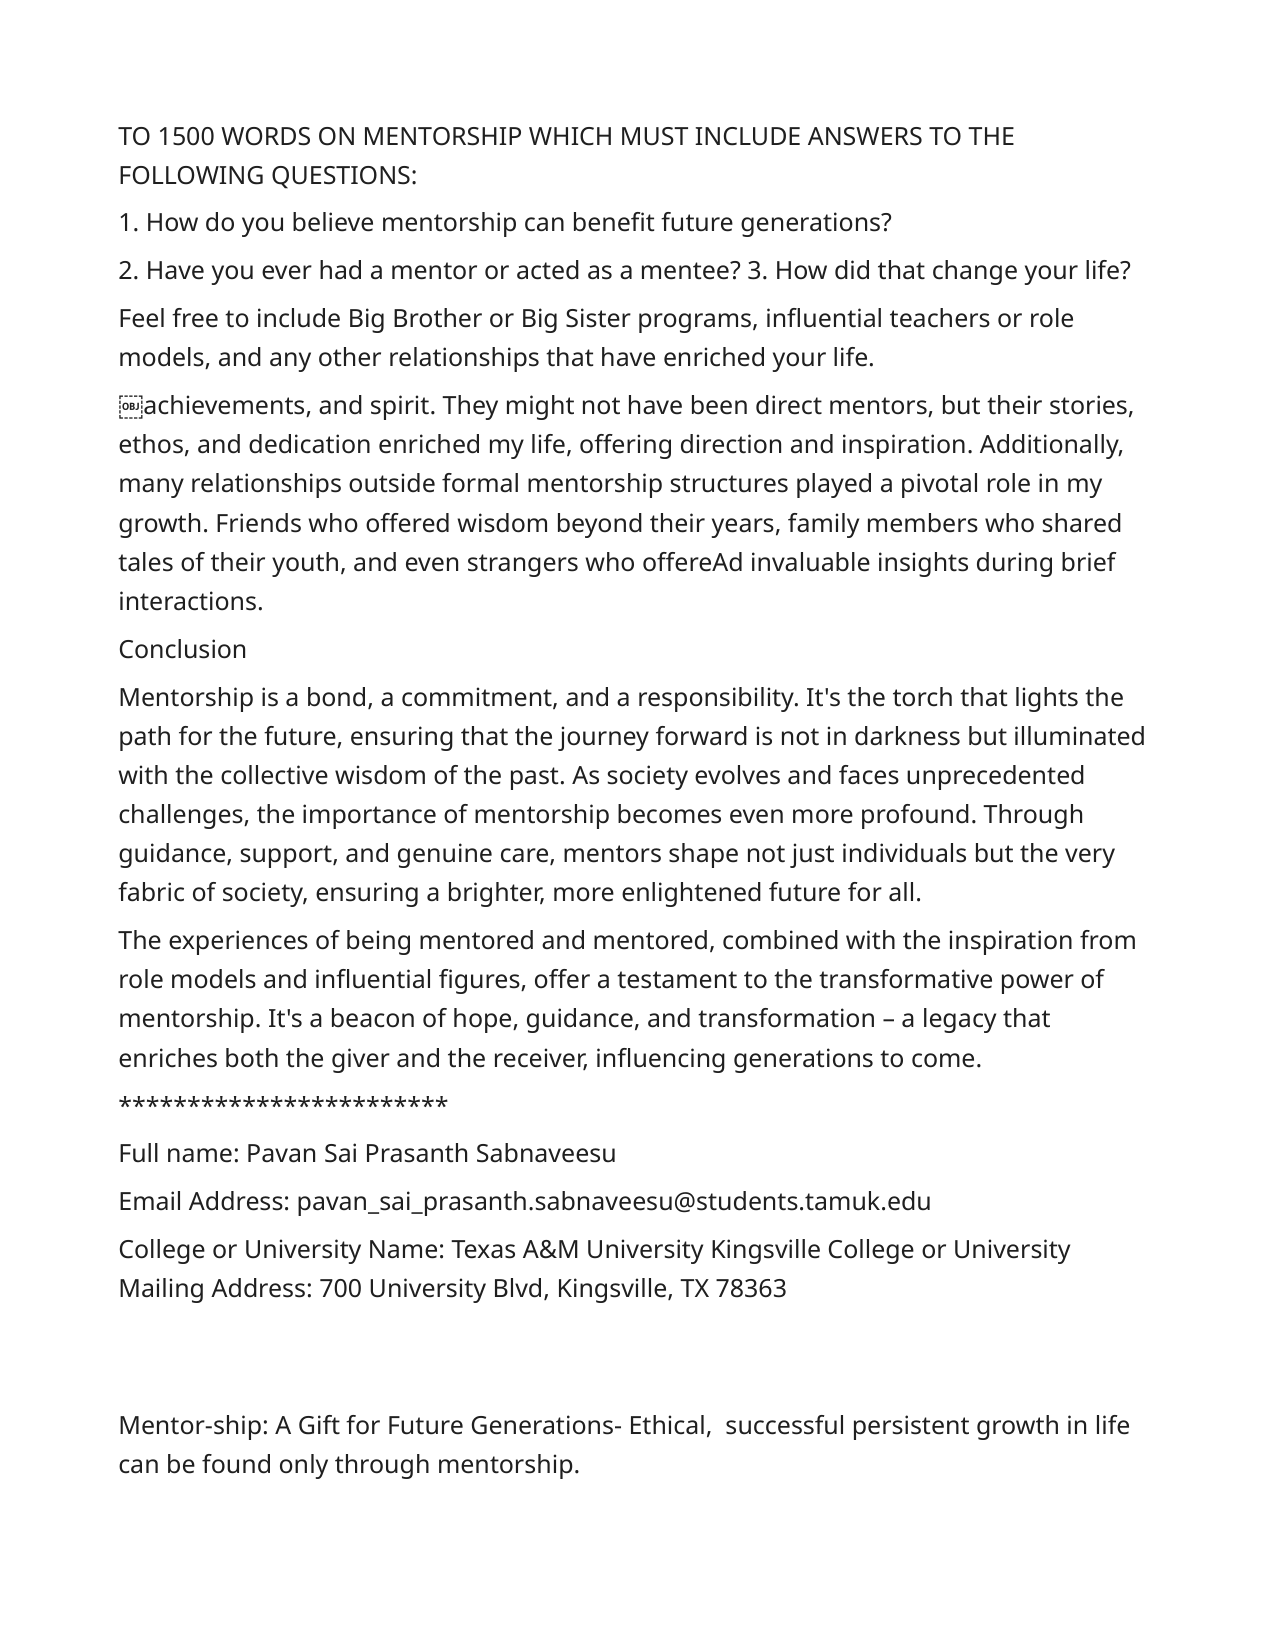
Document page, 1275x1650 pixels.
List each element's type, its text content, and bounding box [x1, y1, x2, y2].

text 2. Have you ever had a mentor or acted as a mentee? 3. How did that change your life? [118, 253, 1157, 287]
text ************************ [118, 1088, 1157, 1122]
text TO 1500 WORDS ON MENTORSHIP WHICH MUST INCLUDE ANSWERS TO THE FOLLOWING QUESTIONS: [118, 118, 1157, 191]
text Mentorship is a bond, a commitment, and a responsibility. It's the torch that lights the path for the future, ensuring that the journey forward is not in darkness but illuminated with the collective wisdom of the past. As society evolves and faces unprecedented challenges, the importance of mentorship becomes even more profound. Through guidance, support, and genuine care, mentors shape not just individuals but the very fabric of society, ensuring a brighter, more enlightened future for all. [118, 679, 1157, 909]
text 1. How do you believe mentorship can benefit future generations? [118, 205, 1157, 239]
text Mentor-ship: A Gift for Future Generations- Ethical, successful persistent growth in life can be found only through mentorship. [118, 1408, 1157, 1481]
text Conclusion [118, 631, 1157, 665]
text Feel free to include Big Brother or Big Sister programs, influential teachers or role models, and any other relationships that have enriched your life. [118, 301, 1157, 374]
text College or University Name: Texas A&M University Kingsville College or University Mailing Address: 700 University Blvd, Kingsville, TX 78363 [118, 1232, 1157, 1305]
text Full name: Pavan Sai Prasanth Sabnaveesu [118, 1136, 1157, 1170]
text ￼achievements, and spirit. They might not have been direct mentors, but their stories, ethos, and dedication enriched my life, offering direction and inspiration. Additionally, many relationships outside formal mentorship structures played a pivotal role in my growth. Friends who offered wisdom beyond their years, family members who shared tales of their youth, and even strangers who offereAd invaluable insights during brief interactions. [118, 388, 1157, 618]
text Email Address: pavan_sai_prasanth.sabnaveesu@students.tamuk.edu [118, 1184, 1157, 1218]
text The experiences of being mentored and mentored, combined with the inspiration from role models and influential figures, offer a testament to the transformative power of mentorship. It's a beacon of hope, guidance, and transformation – a legacy that enriches both the giver and the receiver, influencing generations to come. [118, 923, 1157, 1074]
